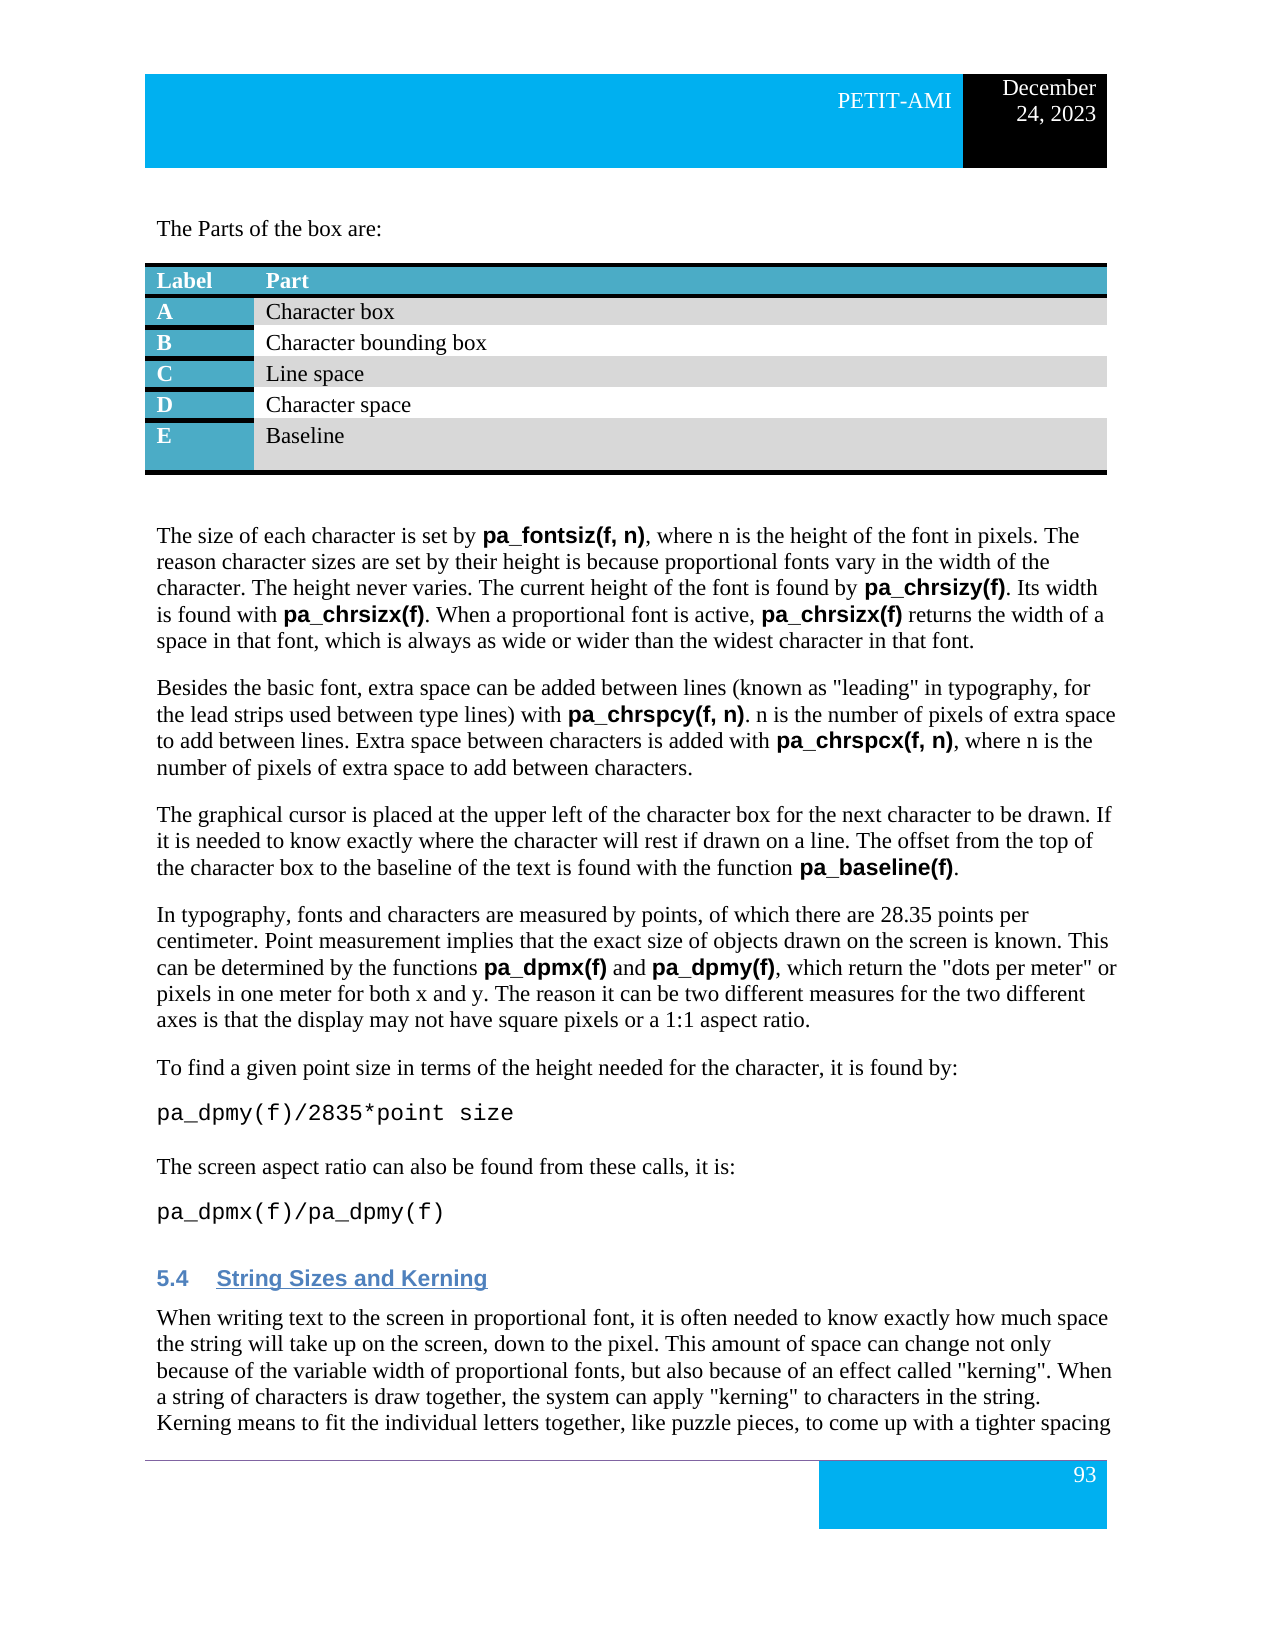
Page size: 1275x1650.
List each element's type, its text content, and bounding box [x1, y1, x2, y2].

table_cell Baseline [254, 418, 1107, 470]
text The screen aspect ratio can also be found from these calls, it is: [156, 1153, 1118, 1179]
text To find a given point size in terms of the height needed for the character, it is found by: [156, 1054, 1118, 1080]
table_cell Character box [254, 298, 1107, 325]
text The Parts of the box are: [156, 215, 1118, 242]
text pa_dpmx(f)/pa_dpmy(f) [156, 1200, 1118, 1226]
text In typography, fonts and characters are measured by points, of which there are 28.35 points per centimeter. Point measurement implies that the exact size of objects drawn on the screen is known. This can be determined by the functions pa_dpmx(f) and pa_dpmy(f), which return the "dots per meter" or pixels in one meter for both x and y. The reason it can be two different measures for the two different axes is that the display may not have square pixels or a 1:1 aspect ratio. [156, 901, 1118, 1033]
table_header Part [254, 267, 1107, 294]
text pa_dpmy(f)/2835*point size [156, 1101, 1118, 1127]
text Besides the basic font, extra space can be added between lines (known as "leading" in typography, for the lead strips used between type lines) with pa_chrspcy(f, n). n is the number of pixels of extra space to add between lines. Extra space between characters is added with pa_chrspcx(f, n), where n is the number of pixels of extra space to add between characters. [156, 674, 1118, 780]
table_cell Line space [254, 356, 1107, 387]
table_cell A [145, 298, 254, 325]
table_cell C [145, 361, 254, 387]
table_header Label [145, 267, 254, 294]
table_cell Character bounding box [254, 325, 1107, 356]
table_cell Character space [254, 387, 1107, 418]
text The size of each character is set by pa_fontsiz(f, n), where n is the height of the font in pixels. The reason character sizes are set by their height is because proportional fonts vary in the width of the character. The height never varies. The current height of the font is found by pa_chrsizy(f). Its width is found with pa_chrsizx(f). When a proportional font is active, pa_chrsizx(f) returns the width of a space in that font, which is always as wide or wider than the widest character in that font. [156, 522, 1118, 654]
text When writing text to the screen in proportional font, it is often needed to know exactly how much space the string will take up on the screen, down to the pixel. This amount of space can change not only because of the variable width of proportional fonts, but also because of an effect called "kerning". When a string of characters is draw together, the system can apply "kerning" to characters in the string. Kerning means to fit the individual letters together, like puzzle pieces, to come up with a tighter spacing [156, 1304, 1118, 1436]
table_cell D [145, 392, 254, 418]
text The graphical cursor is placed at the upper left of the character box for the next character to be drawn. If it is needed to know exactly where the character will rest if drawn on a line. The offset from the top of the character box to the baseline of the text is found with the function pa_baseline(f). [156, 801, 1118, 880]
subtitle String Sizes and Kerning [156, 1265, 1118, 1291]
table_cell E [145, 423, 254, 470]
table_cell B [145, 330, 254, 356]
